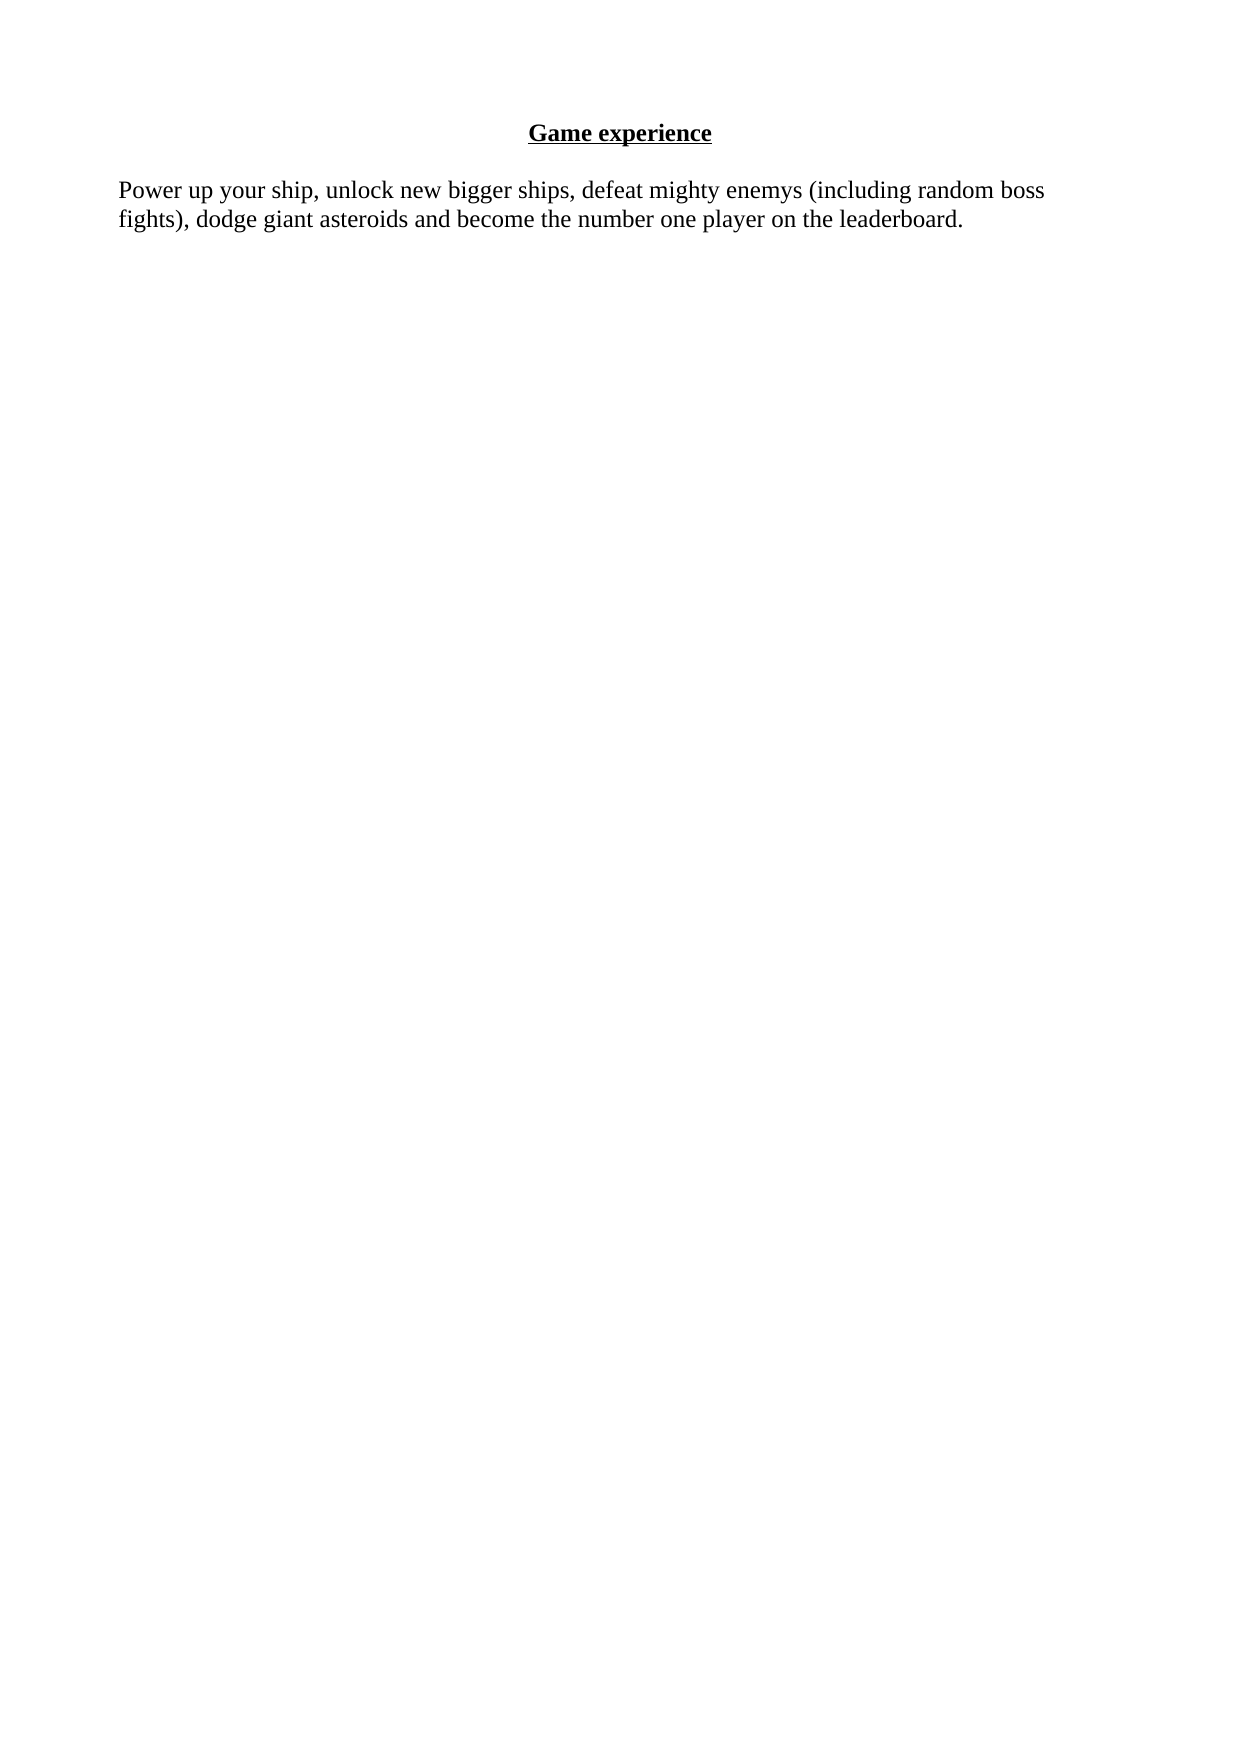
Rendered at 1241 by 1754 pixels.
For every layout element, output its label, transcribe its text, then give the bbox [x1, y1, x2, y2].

text Game experience [118, 118, 1122, 147]
text Power up your ship, unlock new bigger ships, defeat mighty enemys (including random boss fights), dodge giant asteroids and become the number one player on the leaderboard. [118, 176, 1122, 233]
